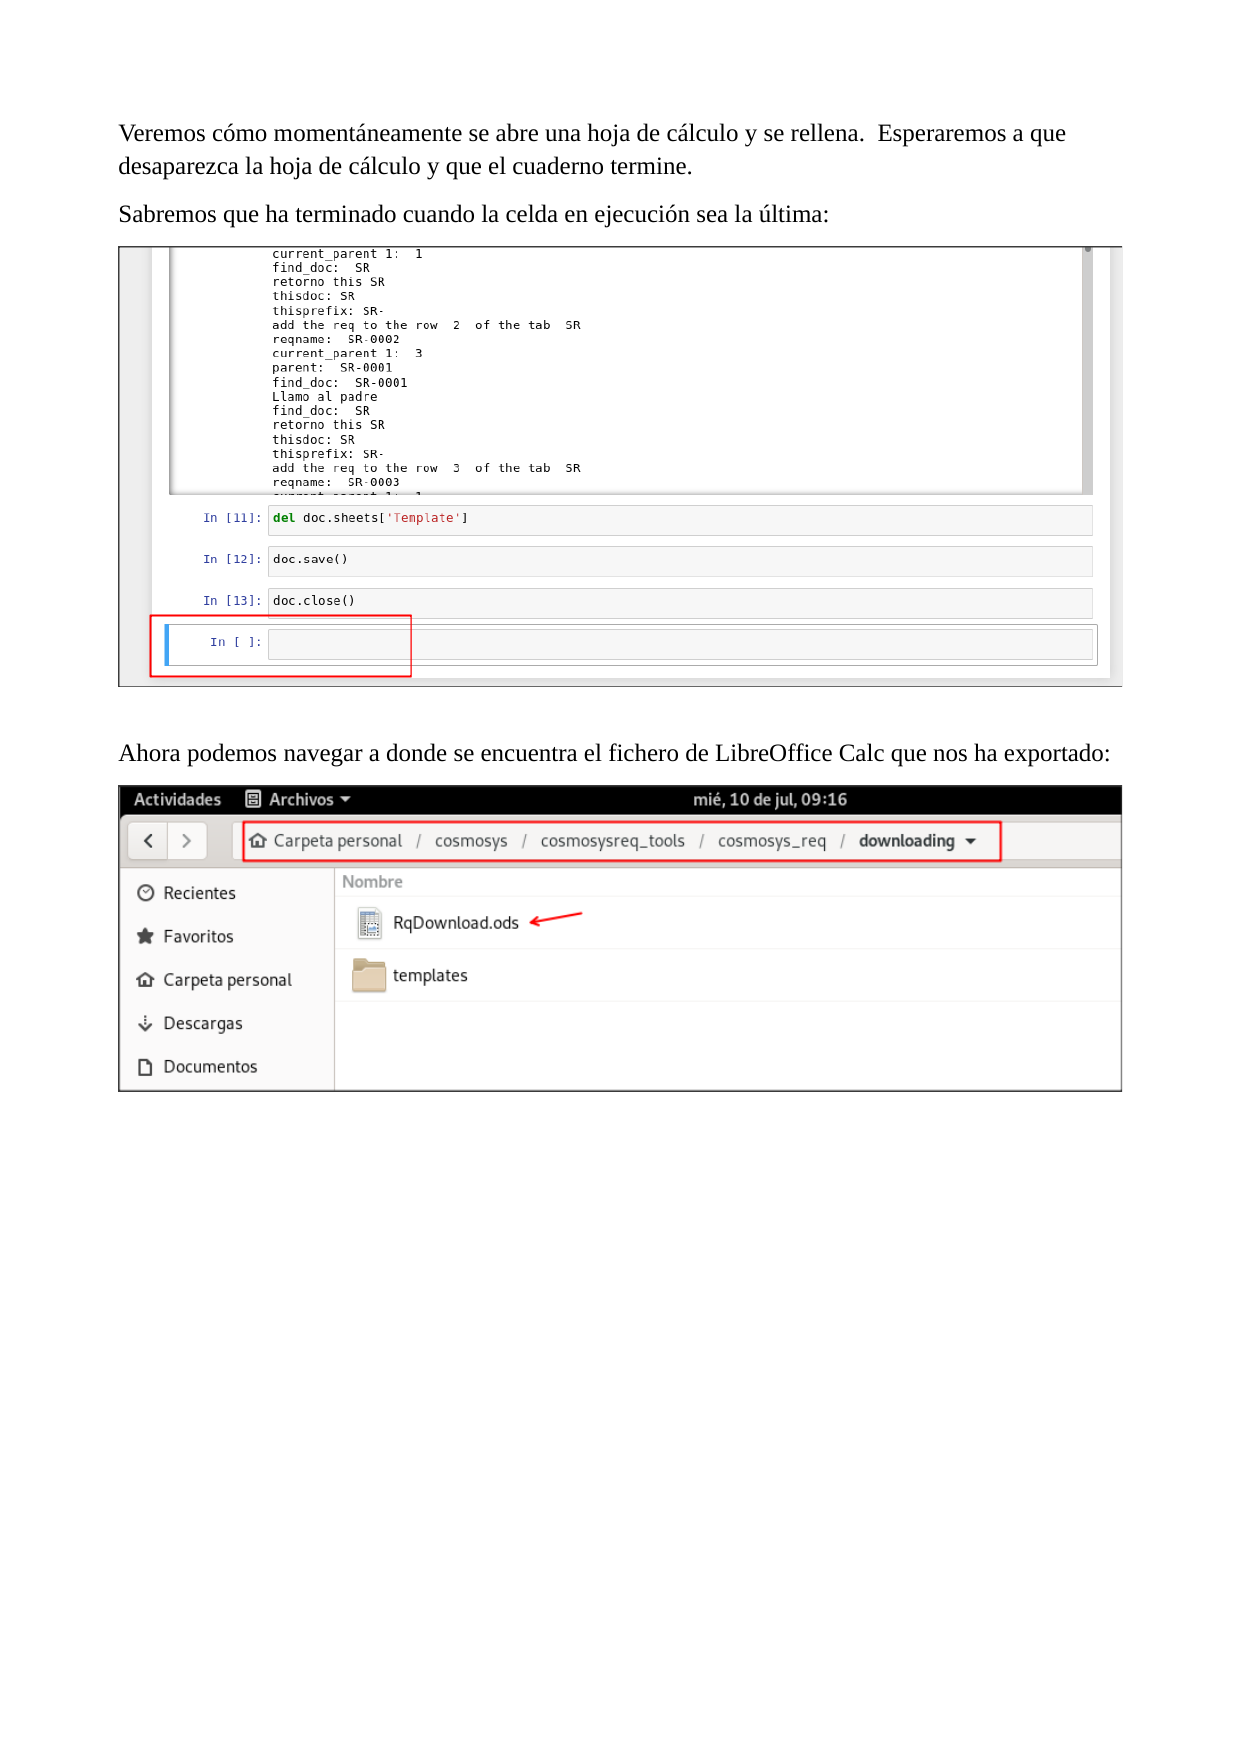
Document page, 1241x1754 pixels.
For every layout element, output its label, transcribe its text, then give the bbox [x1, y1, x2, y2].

text Sabremos que ha terminado cuando la celda en ejecución sea la última: [118, 199, 1122, 227]
picture [118, 246, 1123, 687]
picture [118, 785, 1123, 1092]
text Veremos cómo momentáneamente se abre una hoja de cálculo y se rellena. Esperaremos a que desaparezca la hoja de cálculo y que el cuaderno termine. [118, 118, 1122, 180]
text Ahora podemos navegar a donde se encuentra el fichero de LibreOffice Calc que nos ha exportado: [118, 738, 1122, 767]
